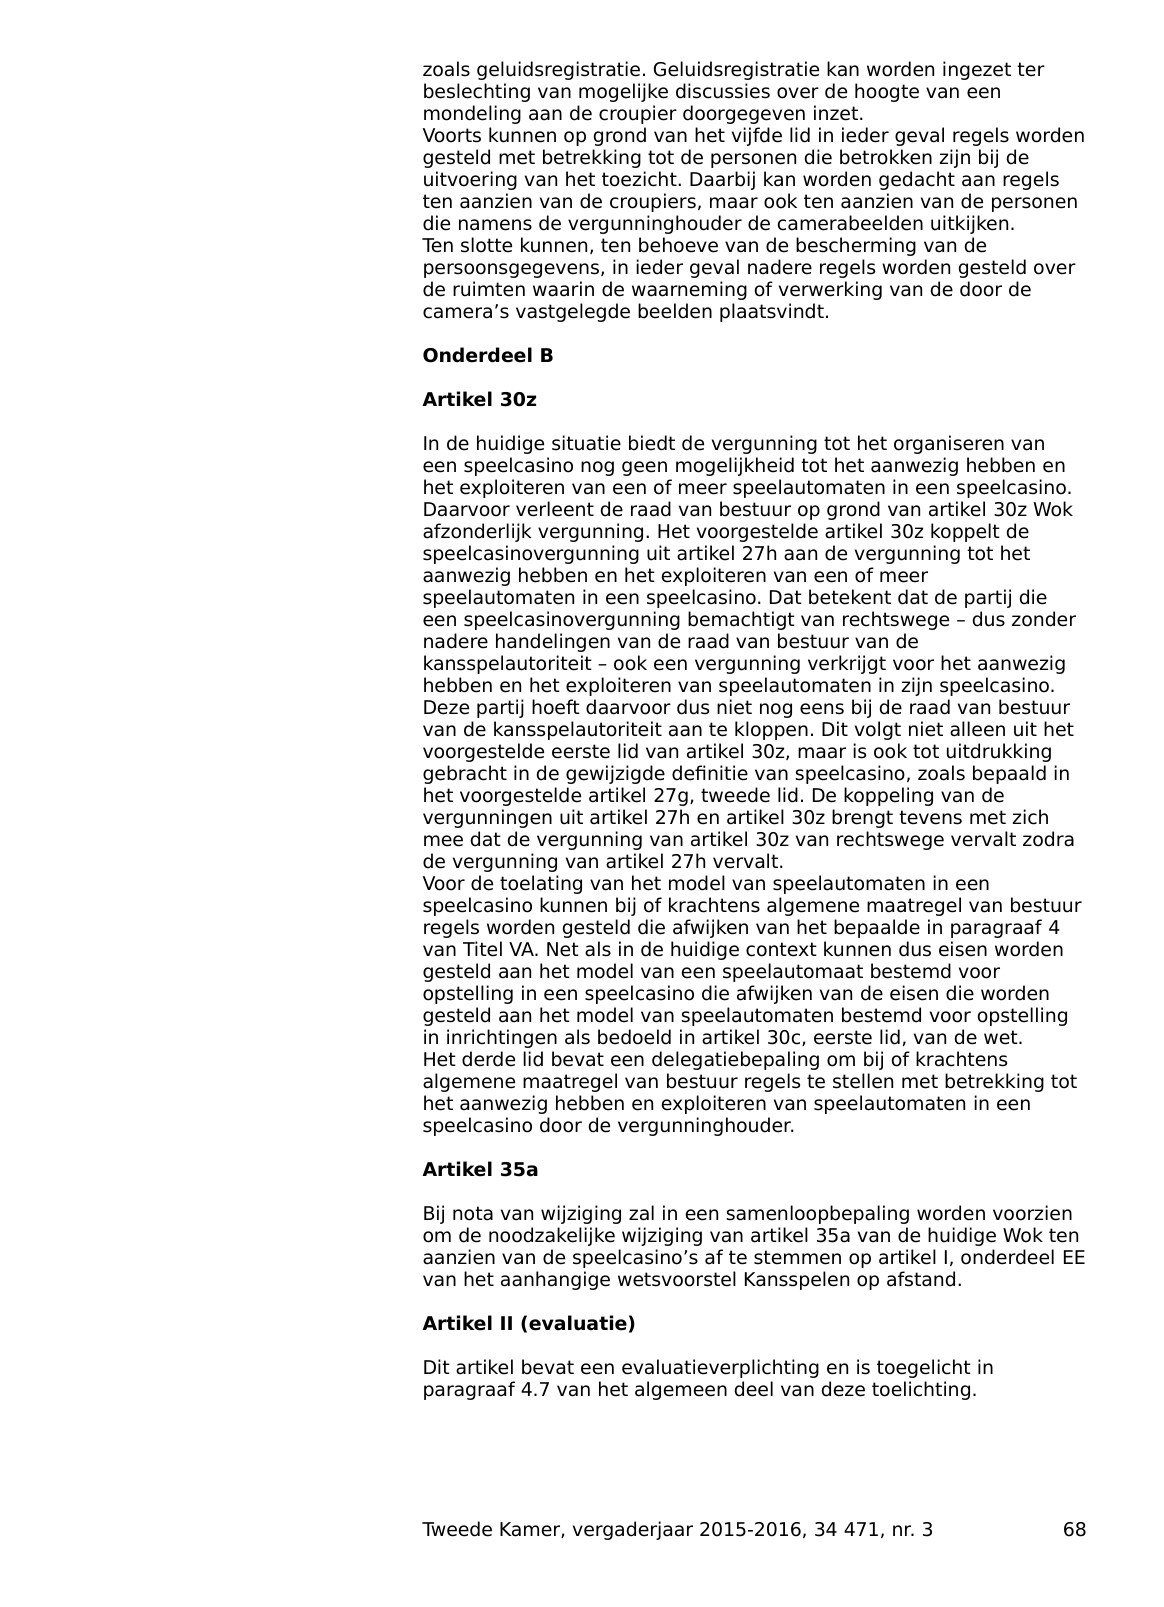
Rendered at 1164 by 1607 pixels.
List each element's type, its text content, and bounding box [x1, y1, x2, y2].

text Het derde lid bevat een delegatiebepaling om bij of krachtens algemene maatregel van bestuur regels te stellen met betrekking tot het aanwezig hebben en exploiteren van speelautomaten in een speelcasino door de vergunninghouder. [422, 1049, 1087, 1137]
subtitle Artikel 30z [422, 389, 1087, 411]
subtitle Onderdeel B [422, 345, 1087, 367]
text In de huidige situatie biedt de vergunning tot het organiseren van een speelcasino nog geen mogelijkheid tot het aanwezig hebben en het exploiteren van een of meer speelautomaten in een speelcasino. Daarvoor verleent de raad van bestuur op grond van artikel 30z Wok afzonderlijk vergunning. Het voorgestelde artikel 30z koppelt de speelcasinovergunning uit artikel 27h aan de vergunning tot het aanwezig hebben en het exploiteren van een of meer speelautomaten in een speelcasino. Dat betekent dat de partij die een speelcasinovergunning bemachtigt van rechtswege – dus zonder nadere handelingen van de raad van bestuur van de kansspelautoriteit – ook een vergunning verkrijgt voor het aanwezig hebben en het exploiteren van speelautomaten in zijn speelcasino. Deze partij hoeft daarvoor dus niet nog eens bij de raad van bestuur van de kansspelautoriteit aan te kloppen. Dit volgt niet alleen uit het voorgestelde eerste lid van artikel 30z, maar is ook tot uitdrukking gebracht in de gewijzigde definitie van speelcasino, zoals bepaald in het voorgestelde artikel 27g, tweede lid. De koppeling van de vergunningen uit artikel 27h en artikel 30z brengt tevens met zich mee dat de vergunning van artikel 30z van rechtswege vervalt zodra de vergunning van artikel 27h vervalt. [422, 433, 1087, 873]
text Voorts kunnen op grond van het vijfde lid in ieder geval regels worden gesteld met betrekking tot de personen die betrokken zijn bij de uitvoering van het toezicht. Daarbij kan worden gedacht aan regels ten aanzien van de croupiers, maar ook ten aanzien van de personen die namens de vergunninghouder de camerabeelden uitkijken. [422, 125, 1087, 235]
text Ten slotte kunnen, ten behoeve van de bescherming van de persoonsgegevens, in ieder geval nadere regels worden gesteld over de ruimten waarin de waarneming of verwerking van de door de camera’s vastgelegde beelden plaatsvindt. [422, 235, 1087, 323]
text zoals geluidsregistratie. Geluidsregistratie kan worden ingezet ter beslechting van mogelijke discussies over de hoogte van een mondeling aan de croupier doorgegeven inzet. [422, 59, 1087, 125]
text Bij nota van wijziging zal in een samenloopbepaling worden voorzien om de noodzakelijke wijziging van artikel 35a van de huidige Wok ten aanzien van de speelcasino’s af te stemmen op artikel I, onderdeel EE van het aanhangige wetsvoorstel Kansspelen op afstand. [422, 1203, 1087, 1291]
subtitle Artikel 35a [422, 1159, 1087, 1181]
text Voor de toelating van het model van speelautomaten in een speelcasino kunnen bij of krachtens algemene maatregel van bestuur regels worden gesteld die afwijken van het bepaalde in paragraaf 4 van Titel VA. Net als in de huidige context kunnen dus eisen worden gesteld aan het model van een speelautomaat bestemd voor opstelling in een speelcasino die afwijken van de eisen die worden gesteld aan het model van speelautomaten bestemd voor opstelling in inrichtingen als bedoeld in artikel 30c, eerste lid, van de wet. [422, 873, 1087, 1049]
subtitle Artikel II (evaluatie) [422, 1313, 1087, 1335]
text Dit artikel bevat een evaluatieverplichting en is toegelicht in paragraaf 4.7 van het algemeen deel van deze toelichting. [422, 1357, 1087, 1401]
